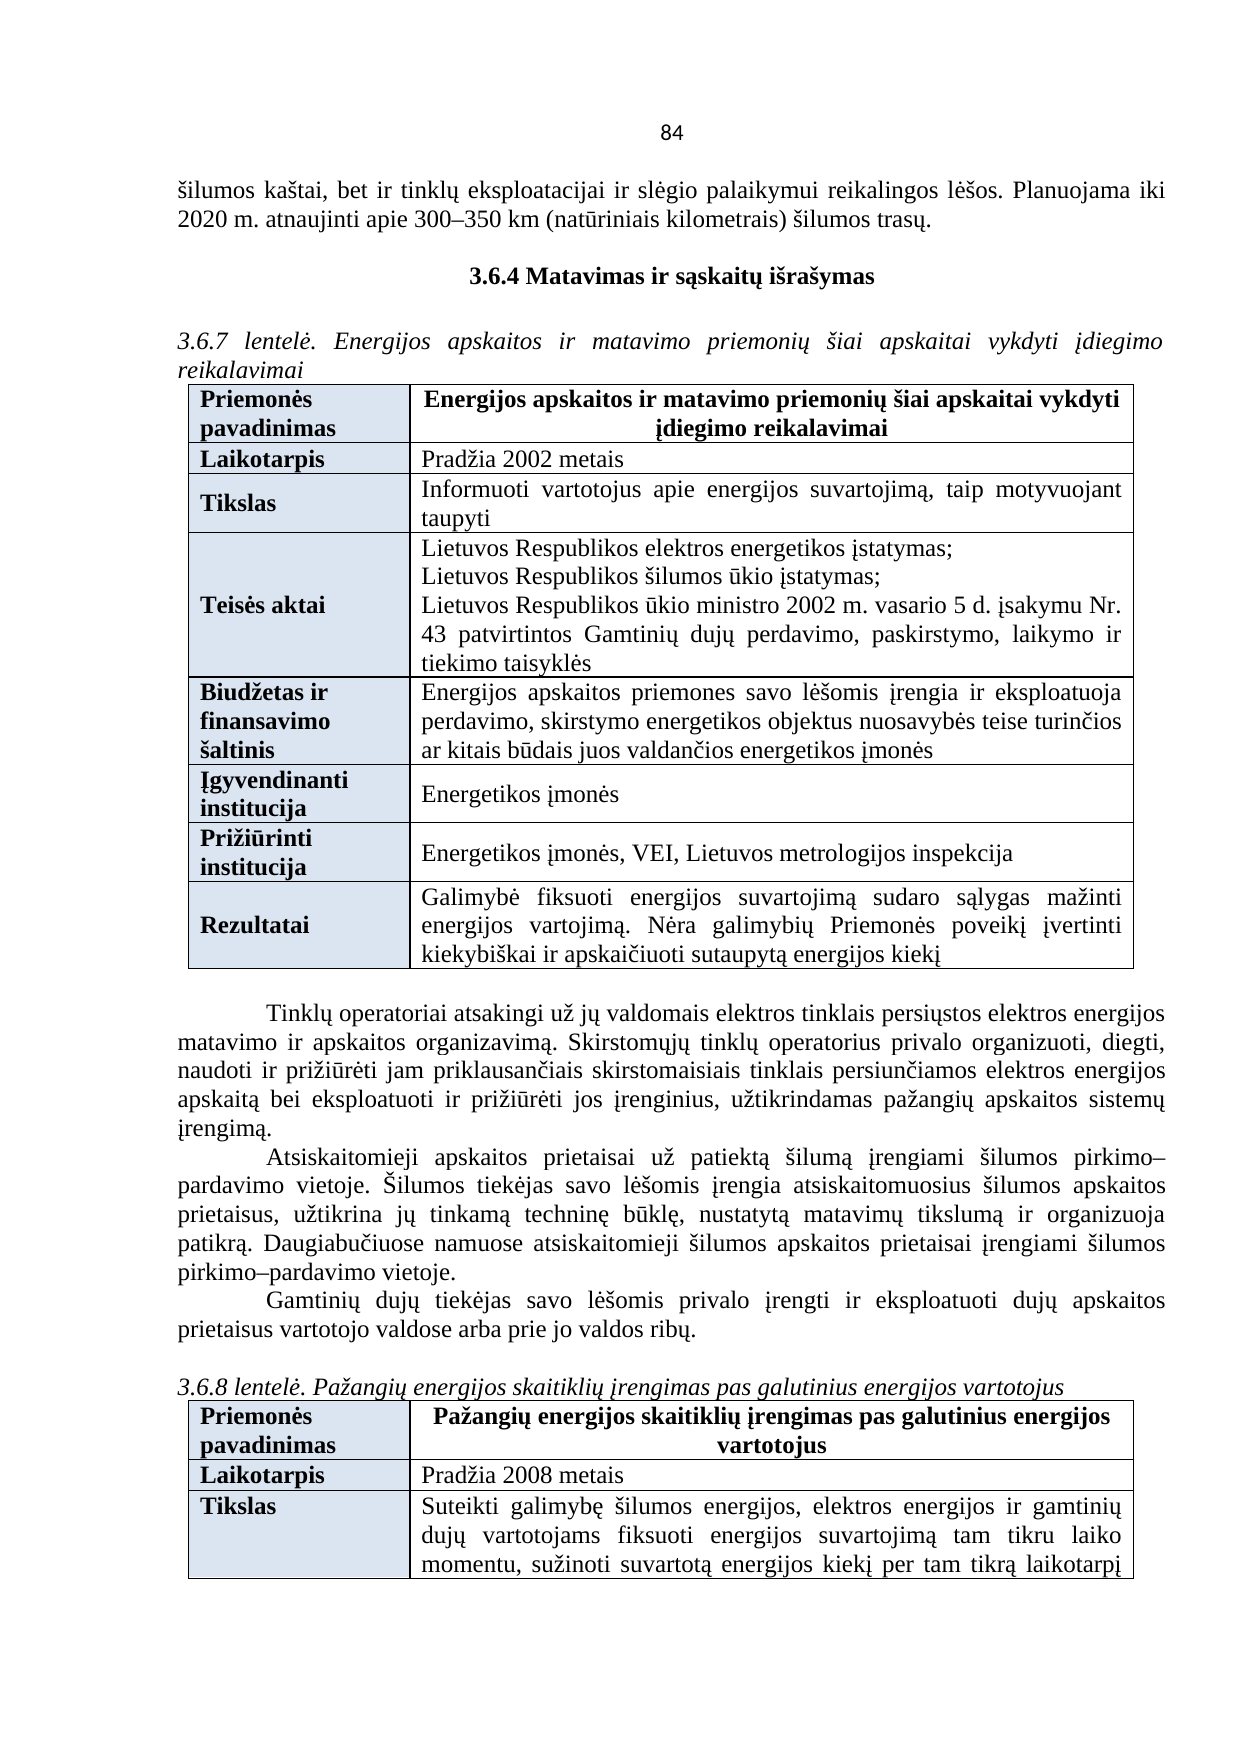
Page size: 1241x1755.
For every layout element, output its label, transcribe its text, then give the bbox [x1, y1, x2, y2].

table_cell Teisės aktai [189, 533, 409, 676]
table_cell Laikotarpis [189, 1460, 409, 1490]
table_cell Energijos apskaitos priemones savo lėšomis įrengia ir eksploatuoja perdavimo, skirstymo energetikos objektus nuosavybės teise turinčios ar kitais būdais juos valdančios energetikos įmonės [411, 678, 1133, 764]
table_cell Energetikos įmonės [411, 765, 1133, 822]
table_cell Tikslas [189, 474, 409, 532]
table_cell Laikotarpis [189, 443, 409, 473]
text 3.6.4 Matavimas ir sąskaitų išrašymas [177, 261, 1166, 290]
table_cell Rezultatai [189, 882, 409, 968]
table_cell Informuoti vartotojus apie energijos suvartojimą, taip motyvuojant taupyti [411, 474, 1133, 532]
table_header Energijos apskaitos ir matavimo priemonių šiai apskaitai vykdyti įdiegimo reikalavimai [411, 385, 1133, 442]
table_cell Tikslas [189, 1491, 409, 1577]
text Atsiskaitomieji apskaitos prietaisai už patiektą šilumą įrengiami šilumos pirkimo–pardavimo vietoje. Šilumos tiekėjas savo lėšomis įrengia atsiskaitomuosius šilumos apskaitos prietaisus, užtikrina jų tinkamą techninę būklę, nustatytą matavimų tikslumą ir organizuoja patikrą. Daugiabučiuose namuose atsiskaitomieji šilumos apskaitos prietaisai įrengiami šilumos pirkimo–pardavimo vietoje. [177, 1142, 1166, 1285]
table_cell Energetikos įmonės, VEI, Lietuvos metrologijos inspekcija [411, 823, 1133, 881]
text šilumos kaštai, bet ir tinklų eksploatacijai ir slėgio palaikymui reikalingos lėšos. Planuojama iki 2020 m. atnaujinti apie 300–350 km (natūriniais kilometrais) šilumos trasų. [177, 175, 1166, 232]
table_header Pažangių energijos skaitiklių įrengimas pas galutinius energijos vartotojus [411, 1401, 1133, 1459]
table_header Priemonės pavadinimas [189, 1401, 409, 1459]
table_header Priemonės pavadinimas [189, 385, 409, 442]
text Gamtinių dujų tiekėjas savo lėšomis privalo įrengti ir eksploatuoti dujų apskaitos prietaisus vartotojo valdose arba prie jo valdos ribų. [177, 1285, 1166, 1343]
table_cell Suteikti galimybę šilumos energijos, elektros energijos ir gamtinių dujų vartotojams fiksuoti energijos suvartojimą tam tikru laiko momentu, sužinoti suvartotą energijos kiekį per tam tikrą laikotarpį [411, 1491, 1133, 1577]
table_cell Galimybė fiksuoti energijos suvartojimą sudaro sąlygas mažinti energijos vartojimą. Nėra galimybių Priemonės poveikį įvertinti kiekybiškai ir apskaičiuoti sutaupytą energijos kiekį [411, 882, 1133, 968]
table_cell Įgyvendinanti institucija [189, 765, 409, 822]
text Tinklų operatoriai atsakingi už jų valdomais elektros tinklais persiųstos elektros energijos matavimo ir apskaitos organizavimą. Skirstomųjų tinklų operatorius privalo organizuoti, diegti, naudoti ir prižiūrėti jam priklausančiais skirstomaisiais tinklais persiunčiamos elektros energijos apskaitą bei eksploatuoti ir prižiūrėti jos įrenginius, užtikrindamas pažangių apskaitos sistemų įrengimą. [177, 998, 1166, 1142]
text 3.6.8 lentelė. Pažangių energijos skaitiklių įrengimas pas galutinius energijos vartotojus [177, 1372, 1166, 1400]
table_cell Biudžetas ir finansavimo šaltinis [189, 678, 409, 764]
table_cell Pradžia 2008 metais [411, 1460, 1133, 1490]
table_cell Prižiūrinti institucija [189, 823, 409, 881]
text 3.6.7 lentelė. Energijos apskaitos ir matavimo priemonių šiai apskaitai vykdyti įdiegimo reikalavimai [177, 326, 1166, 383]
table_cell Lietuvos Respublikos elektros energetikos įstatymas; Lietuvos Respublikos šilumos ūkio įstatymas; Lietuvos Respublikos ūkio ministro 2002 m. vasario 5 d. įsakymu Nr. 43 patvirtintos Gamtinių dujų perdavimo, paskirstymo, laikymo ir tiekimo taisyklės [411, 533, 1133, 676]
table_cell Pradžia 2002 metais [411, 443, 1133, 473]
